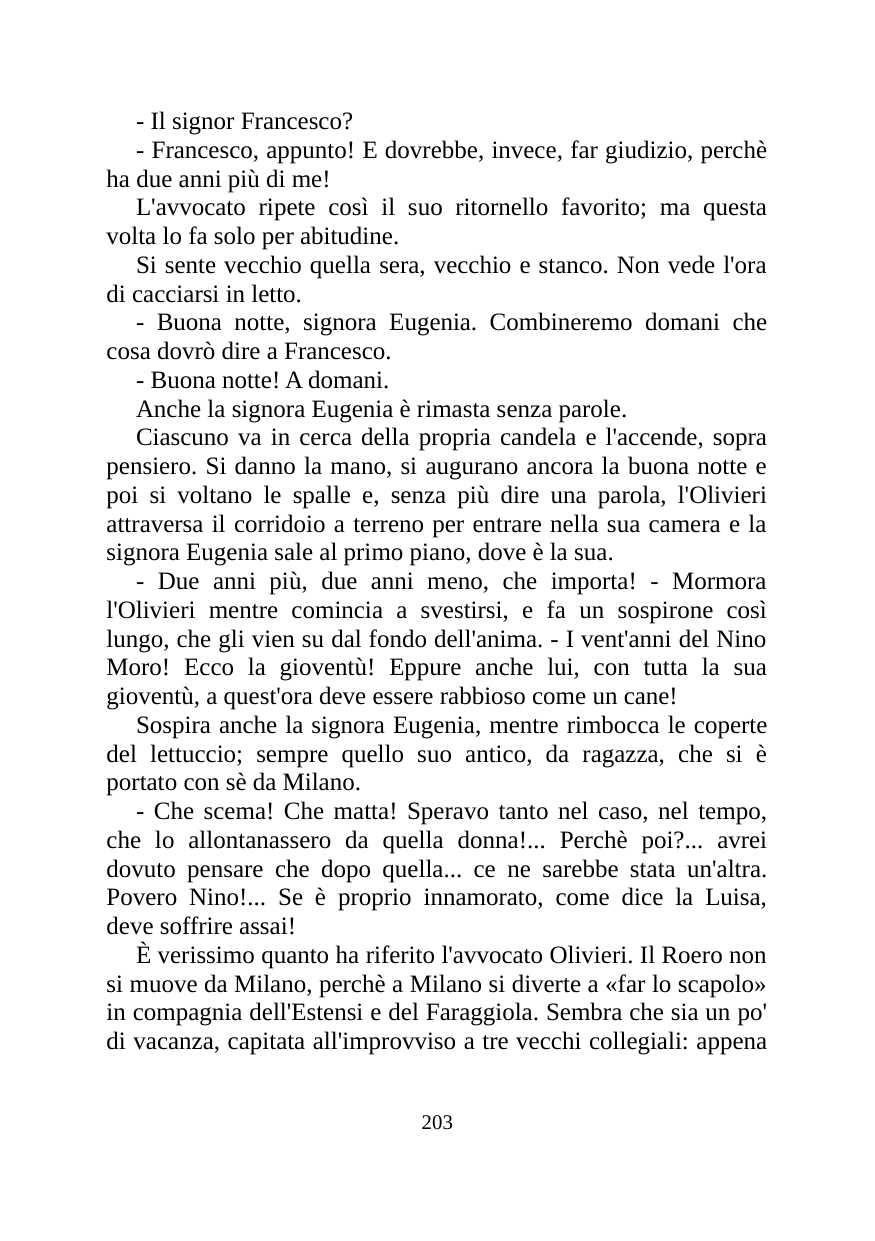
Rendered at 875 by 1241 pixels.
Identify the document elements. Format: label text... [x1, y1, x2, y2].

text - Due anni più, due anni meno, che importa! - Mormora l'Olivieri mentre comincia a svestirsi, e fa un sospirone così lungo, che gli vien su dal fondo dell'anima. - I vent'anni del Nino Moro! Ecco la gioventù! Eppure anche lui, con tutta la sua gioventù, a quest'ora deve essere rabbioso come un cane! [106, 566, 768, 710]
text Si sente vecchio quella sera, vecchio e stanco. Non vede l'ora di cacciarsi in letto. [106, 250, 768, 307]
text - Francesco, appunto! E dovrebbe, invece, far giudizio, perchè ha due anni più di me! [106, 135, 768, 192]
text Sospira anche la signora Eugenia, mentre rimbocca le coperte del lettuccio; sempre quello suo antico, da ragazza, che si è portato con sè da Milano. [106, 710, 768, 796]
text - Buona notte, signora Eugenia. Combineremo domani che cosa dovrò dire a Francesco. [106, 307, 768, 365]
text È verissimo quanto ha riferito l'avvocato Olivieri. Il Roero non si muove da Milano, perchè a Milano si diverte a «far lo scapolo» in compagnia dell'Estensi e del Faraggiola. Sembra che sia un po' di vacanza, capitata all'improvviso a tre vecchi collegiali: appena [106, 940, 768, 1055]
text - Che scema! Che matta! Speravo tanto nel caso, nel tempo, che lo allontanassero da quella donna!... Perchè poi?... avrei dovuto pensare che dopo quella... ce ne sarebbe stata un'altra. Povero Nino!... Se è proprio innamorato, come dice la Luisa, deve soffrire assai! [106, 796, 768, 940]
text - Buona notte! A domani. [106, 365, 768, 394]
text Ciascuno va in cerca della propria candela e l'accende, sopra pensiero. Si danno la mano, si augurano ancora la buona notte e poi si voltano le spalle e, senza più dire una parola, l'Olivieri attraversa il corridoio a terreno per entrare nella sua camera e la signora Eugenia sale al primo piano, dove è la sua. [106, 422, 768, 566]
text - Il signor Francesco? [106, 106, 768, 135]
text Anche la signora Eugenia è rimasta senza parole. [106, 394, 768, 422]
text L'avvocato ripete così il suo ritornello favorito; ma questa volta lo fa solo per abitudine. [106, 192, 768, 250]
